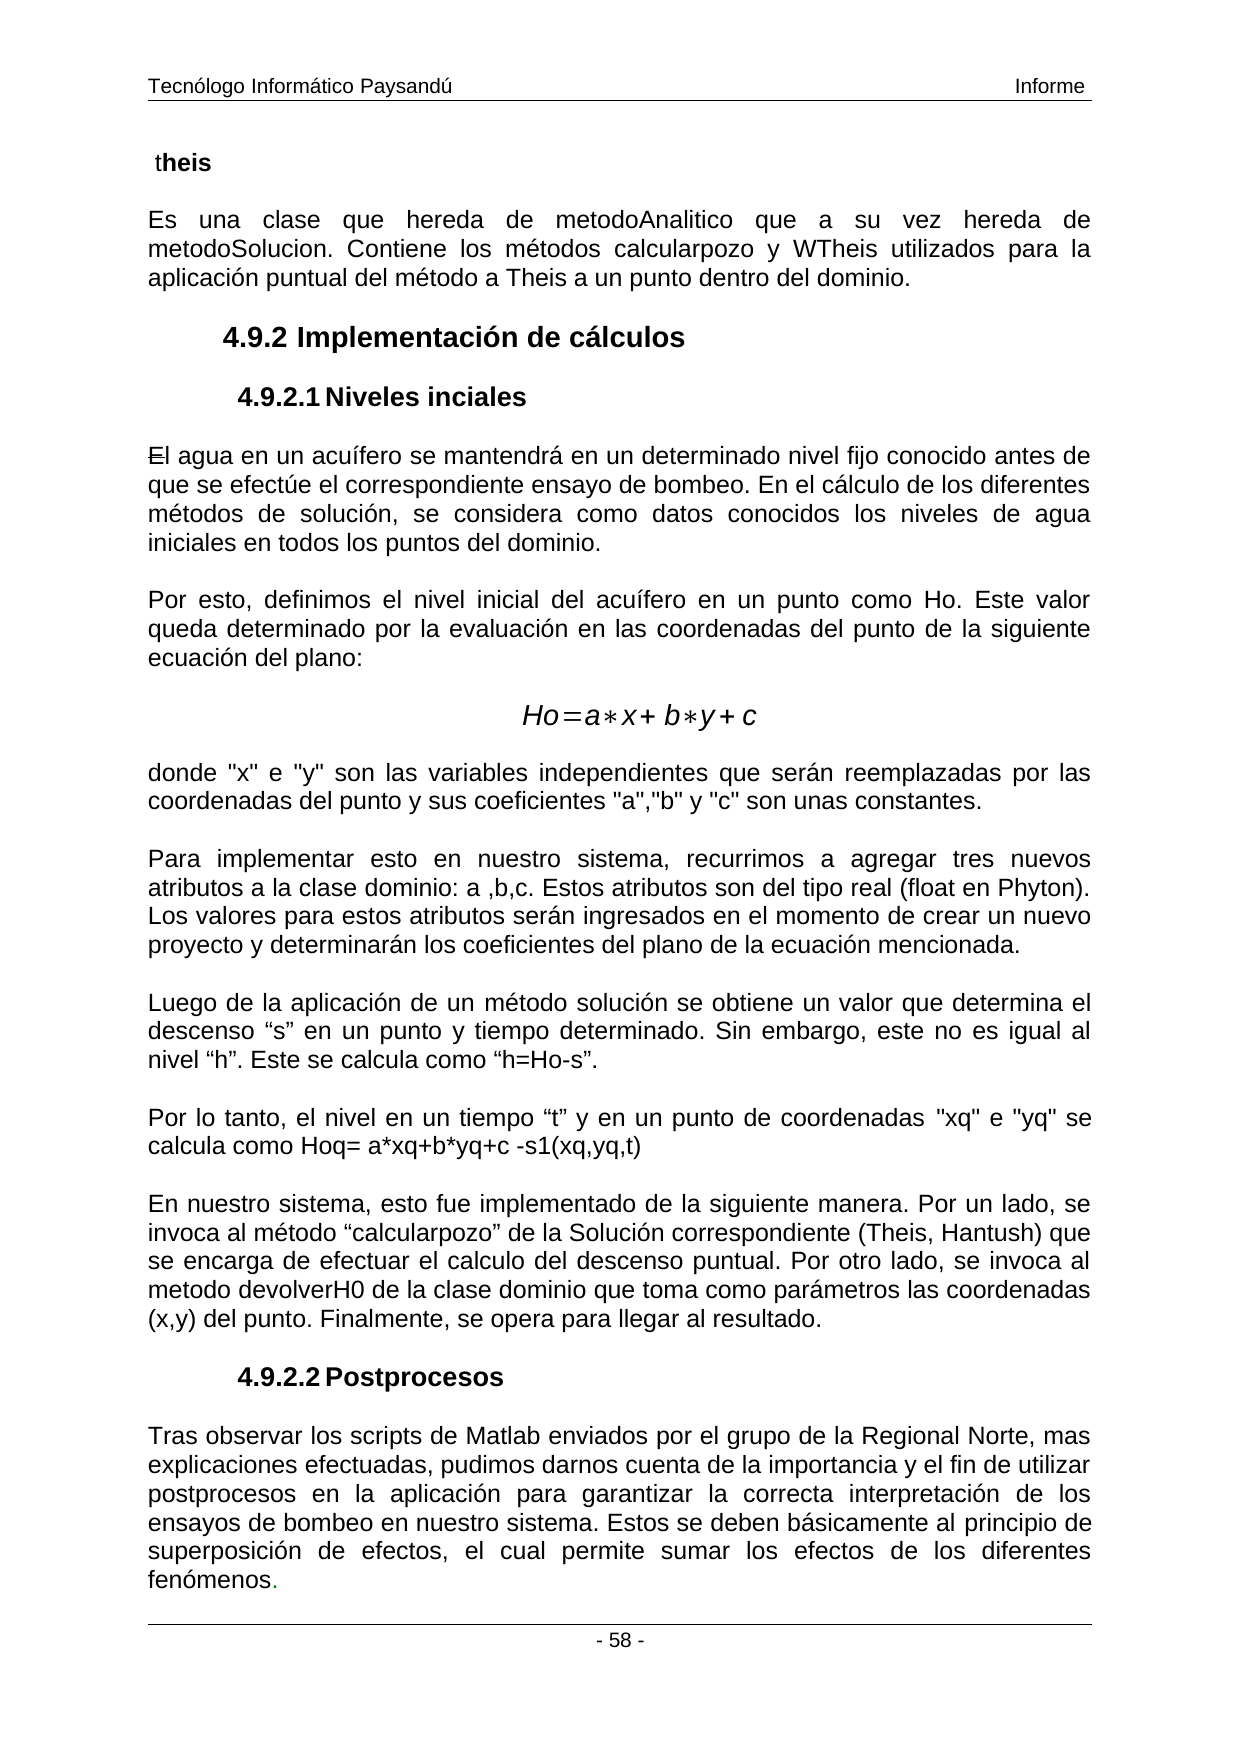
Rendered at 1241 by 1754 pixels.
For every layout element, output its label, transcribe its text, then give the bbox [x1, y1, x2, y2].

text Luego de la aplicación de un método solución se obtiene un valor que determina el descenso “s” en un punto y tiempo determinado. Sin embargo, este no es igual al nivel “h”. Este se calcula como “h=Ho-s”. [148, 988, 1092, 1074]
text Es una clase que hereda de metodoAnalitico que a su vez hereda de metodoSolucion. Contiene los métodos calcularpozo y WTheis utilizados para la aplicación puntual del método a Theis a un punto dentro del dominio. [148, 205, 1092, 291]
subtitle Postprocesos [237, 1361, 1092, 1393]
text Tras observar los scripts de Matlab enviados por el grupo de la Regional Norte, mas explicaciones efectuadas, pudimos darnos cuenta de la importancia y el fin de utilizar postprocesos en la aplicación para garantizar la correcta interpretación de los ensayos de bombeo en nuestro sistema. Estos se deben básicamente al principio de superposición de efectos, el cual permite sumar los efectos de los diferentes fenómenos. [148, 1421, 1092, 1594]
text El agua en un acuífero se mantendrá en un determinado nivel fijo conocido antes de que se efectúe el correspondiente ensayo de bombeo. En el cálculo de los diferentes métodos de solución, se considera como datos conocidos los niveles de agua iniciales en todos los puntos del dominio. [148, 441, 1092, 556]
text En nuestro sistema, esto fue implementado de la siguiente manera. Por un lado, se invoca al método “calcularpozo” de la Solución correspondiente (Theis, Hantush) que se encarga de efectuar el calculo del descenso puntual. Por otro lado, se invoca al metodo devolverH0 de la clase dominio que toma como parámetros las coordenadas (x,y) del punto. Finalmente, se opera para llegar al resultado. [148, 1189, 1092, 1333]
text Para implementar esto en nuestro sistema, recurrimos a agregar tres nuevos atributos a la clase dominio: a ,b,c. Estos atributos son del tipo real (float en Phyton). Los valores para estos atributos serán ingresados en el momento de crear un nuevo proyecto y determinarán los coeficientes del plano de la ecuación mencionada. [148, 844, 1092, 959]
text Por lo tanto, el nivel en un tiempo “t” y en un punto de coordenadas "xq" e "yq" se calcula como Hoq= a*xq+b*yq+c -s1(xq,yq,t) [148, 1103, 1092, 1160]
subtitle Implementación de cálculos [223, 320, 1092, 354]
subtitle Niveles inciales [237, 381, 1092, 413]
text theis [148, 148, 1092, 176]
text Por esto, definimos el nivel inicial del acuífero en un punto como Ho. Este valor queda determinado por la evaluación en las coordenadas del punto de la siguiente ecuación del plano: [148, 585, 1092, 671]
text donde "x" e "y" son las variables independientes que serán reemplazadas por las coordenadas del punto y sus coeficientes "a","b" y "c" son unas constantes. [148, 758, 1092, 815]
